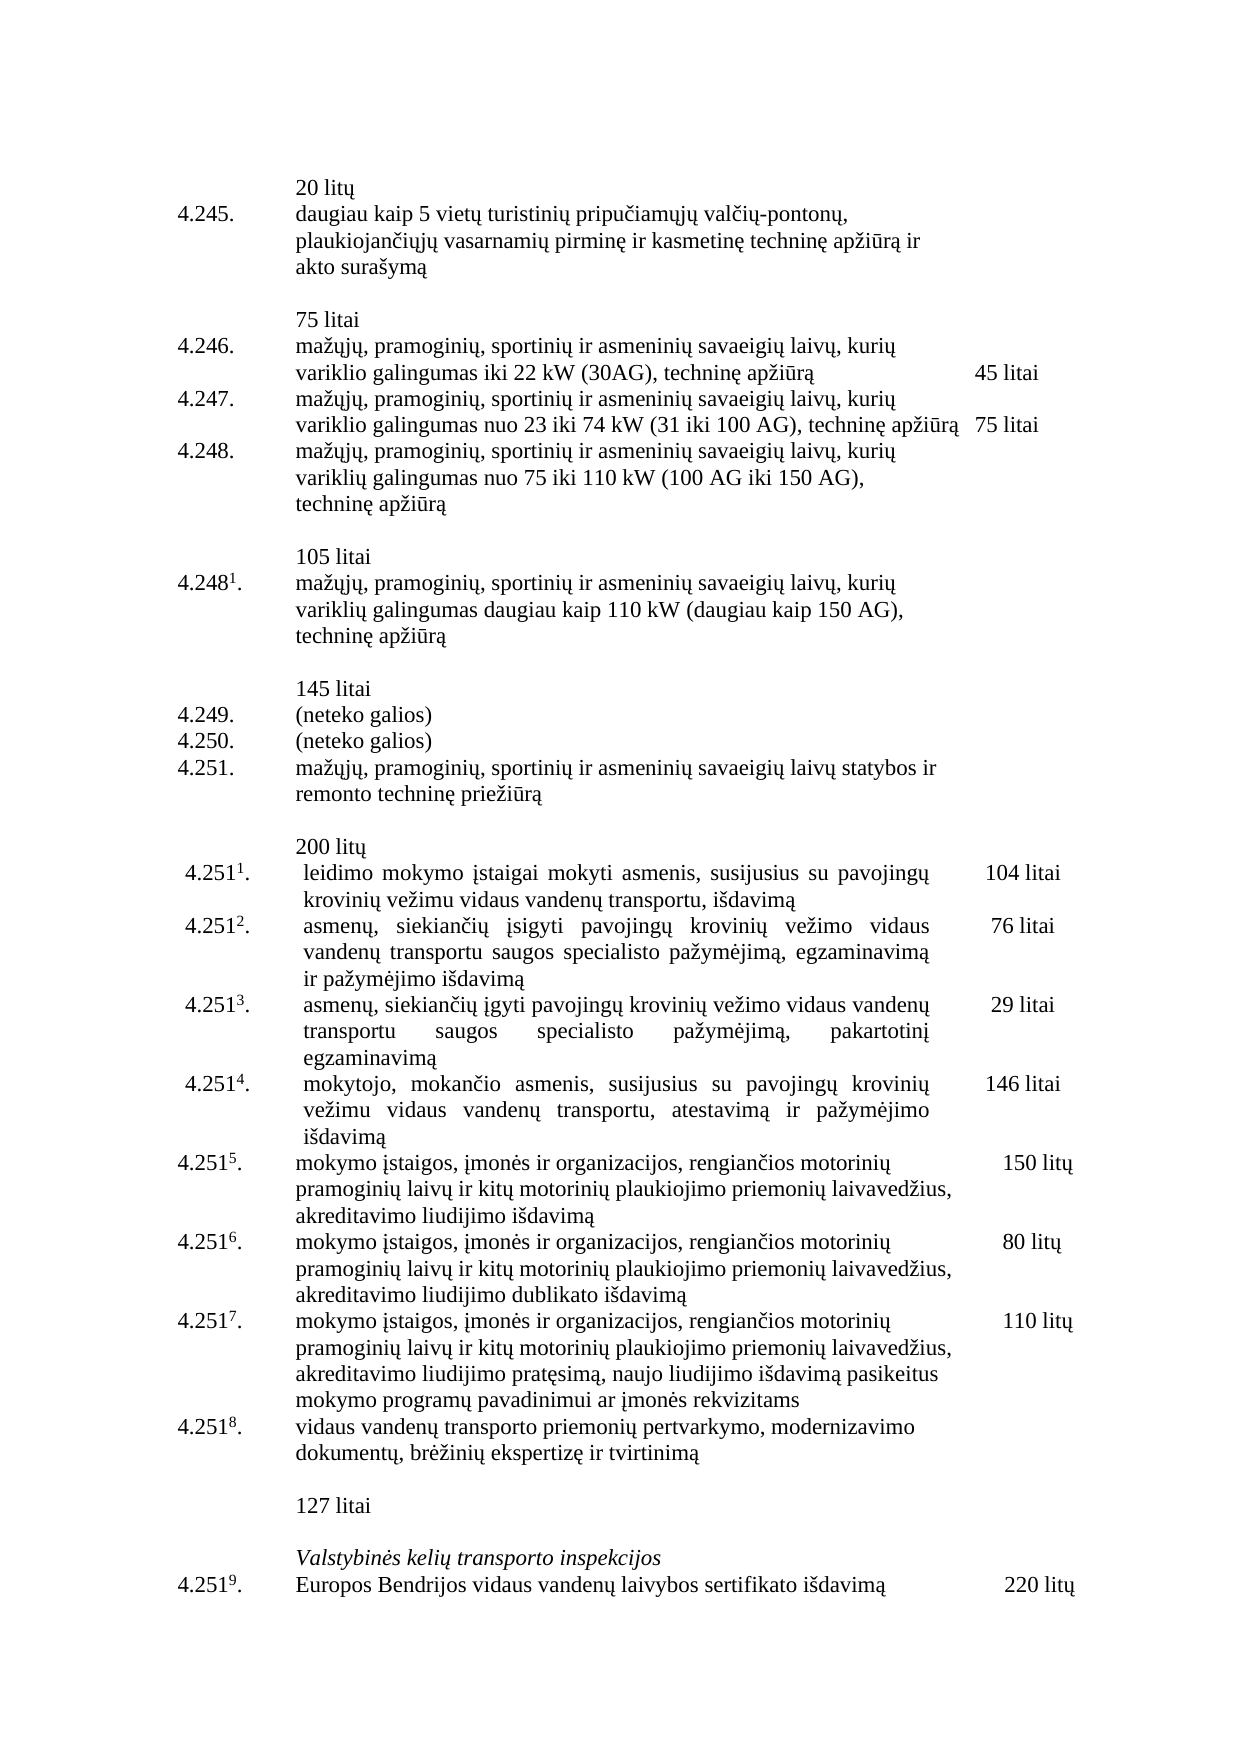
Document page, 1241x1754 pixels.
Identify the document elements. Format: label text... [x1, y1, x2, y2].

text 4.2518. vidaus vandenų transporto priemonių pertvarkymo, modernizavimo dokumentų, brėžinių ekspertizę ir tvirtinimą 127 litai [177, 1413, 945, 1518]
text mokymo programų pavadinimui ar įmonės rekvizitams [177, 1386, 1122, 1413]
text 4.247. mažųjų, pramoginių, sportinių ir asmeninių savaeigių laivų, kurių variklio galingumas nuo 23 iki 74 kW (31 iki 100 AG), techninę apžiūrą 75 litai [177, 385, 1122, 438]
text 4.249. (neteko galios) [177, 701, 945, 727]
text akreditavimo liudijimo pratęsimą, naujo liudijimo išdavimą pasikeitus [177, 1360, 1122, 1386]
table_cell asmenų, siekiančių įsigyti pavojingų krovinių vežimo vidaus vandenų transportu saugos specialisto pažymėjimą, egzaminavimą ir pažymėjimo išdavimą [292, 912, 942, 991]
text 4.248. mažųjų, pramoginių, sportinių ir asmeninių savaeigių laivų, kurių variklių galingumas nuo 75 iki 110 kW (100 AG iki 150 AG), techninę apžiūrą 105 litai [177, 438, 945, 569]
table_cell 29 litai [942, 991, 1104, 1070]
text 4.2481. mažųjų, pramoginių, sportinių ir asmeninių savaeigių laivų, kurių variklių galingumas daugiau kaip 110 kW (daugiau kaip 150 AG), techninę apžiūrą 145 litai [177, 569, 945, 701]
text 4.245. daugiau kaip 5 vietų turistinių pripučiamųjų valčių-pontonų, plaukiojančiųjų vasarnamių pirminę ir kasmetinę techninę apžiūrą ir akto surašymą 75 litai [177, 200, 945, 332]
text 20 litų [177, 148, 945, 200]
text 4.251. mažųjų, pramoginių, sportinių ir asmeninių savaeigių laivų statybos ir remonto techninę priežiūrą 200 litų [177, 754, 945, 859]
text akreditavimo liudijimo išdavimą [177, 1202, 1122, 1228]
table_cell 4.2514. [174, 1070, 292, 1149]
text pramoginių laivų ir kitų motorinių plaukiojimo priemonių laivavedžius, [177, 1176, 1122, 1202]
text 4.2516. mokymo įstaigos, įmonės ir organizacijos, rengiančios motorinių 80 litų [177, 1228, 1122, 1254]
text akreditavimo liudijimo dublikato išdavimą [177, 1281, 1122, 1307]
table_cell asmenų, siekiančių įgyti pavojingų krovinių vežimo vidaus vandenų transportu saugos specialisto pažymėjimą, pakartotinį egzaminavimą [292, 991, 942, 1070]
text Valstybinės kelių transporto inspekcijos [177, 1544, 945, 1571]
table_cell 4.2512. [174, 912, 292, 991]
table_cell 146 litai [942, 1070, 1104, 1149]
text pramoginių laivų ir kitų motorinių plaukiojimo priemonių laivavedžius, [177, 1334, 1122, 1360]
table_header 4.2511. [174, 859, 292, 912]
text 4.246. mažųjų, pramoginių, sportinių ir asmeninių savaeigių laivų, kurių variklio galingumas iki 22 kW (30AG), techninę apžiūrą 45 litai [177, 332, 1122, 385]
text 4.250. (neteko galios) [177, 727, 945, 754]
text pramoginių laivų ir kitų motorinių plaukiojimo priemonių laivavedžius, [177, 1254, 1122, 1281]
table_cell 76 litai [942, 912, 1104, 991]
table_header 104 litai [942, 859, 1104, 912]
table_cell 4.2513. [174, 991, 292, 1070]
text 4.2515. mokymo įstaigos, įmonės ir organizacijos, rengiančios motorinių 150 litų [177, 1149, 1122, 1176]
table_header leidimo mokymo įstaigai mokyti asmenis, susijusius su pavojingų krovinių vežimu vidaus vandenų transportu, išdavimą [292, 859, 942, 912]
table_cell mokytojo, mokančio asmenis, susijusius su pavojingų krovinių vežimu vidaus vandenų transportu, atestavimą ir pažymėjimo išdavimą [292, 1070, 942, 1149]
text 4.2517. mokymo įstaigos, įmonės ir organizacijos, rengiančios motorinių 110 litų [177, 1307, 1122, 1334]
text 4.2519. Europos Bendrijos vidaus vandenų laivybos sertifikato išdavimą 220 litų [177, 1571, 1122, 1597]
